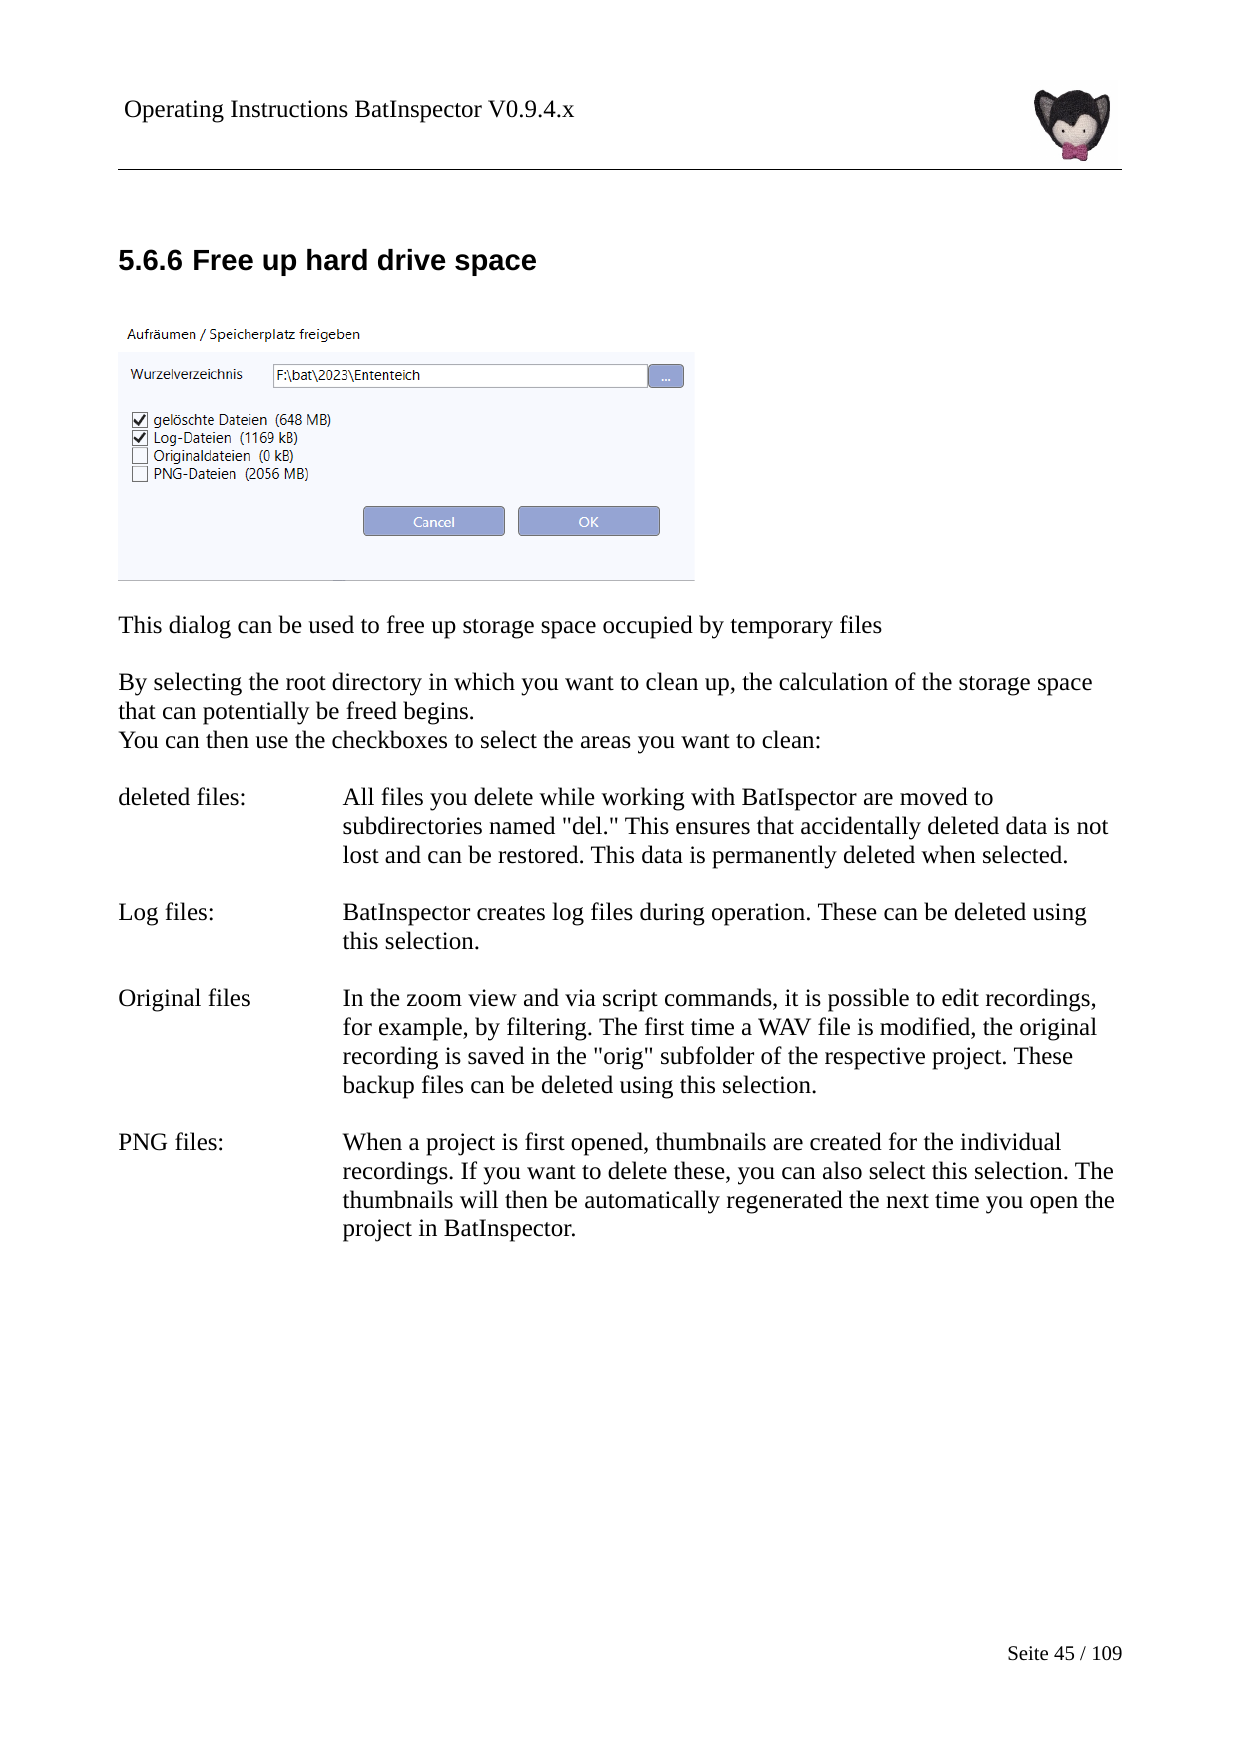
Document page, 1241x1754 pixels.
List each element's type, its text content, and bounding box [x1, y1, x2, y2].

text deleted files: All files you delete while working with BatIspector are moved to subdirectories named "del." This ensures that accidentally deleted data is not lost and can be restored. This data is permanently deleted when selected. [118, 782, 1122, 868]
text This dialog can be used to free up storage space occupied by temporary files [118, 610, 1122, 638]
picture [1030, 80, 1119, 169]
text Original files In the zoom view and via script commands, it is possible to edit recordings, for example, by filtering. The first time a WAV file is modified, the original recording is saved in the "orig" subfolder of the respective project. These backup files can be deleted using this selection. [118, 983, 1122, 1098]
text PNG files: When a project is first opened, thumbnails are created for the individual recordings. If you want to delete these, you can also select this selection. The thumbnails will then be automatically regenerated the next time you open the project in BatInspector. [118, 1127, 1122, 1242]
text You can then use the checkboxes to select the areas you want to clean: [118, 725, 1122, 753]
subtitle Free up hard drive space [118, 243, 1122, 276]
picture [118, 317, 695, 581]
text Log files: BatInspector creates log files during operation. These can be deleted using this selection. [118, 897, 1122, 955]
text By selecting the root directory in which you want to clean up, the calculation of the storage space that can potentially be freed begins. [118, 667, 1122, 725]
